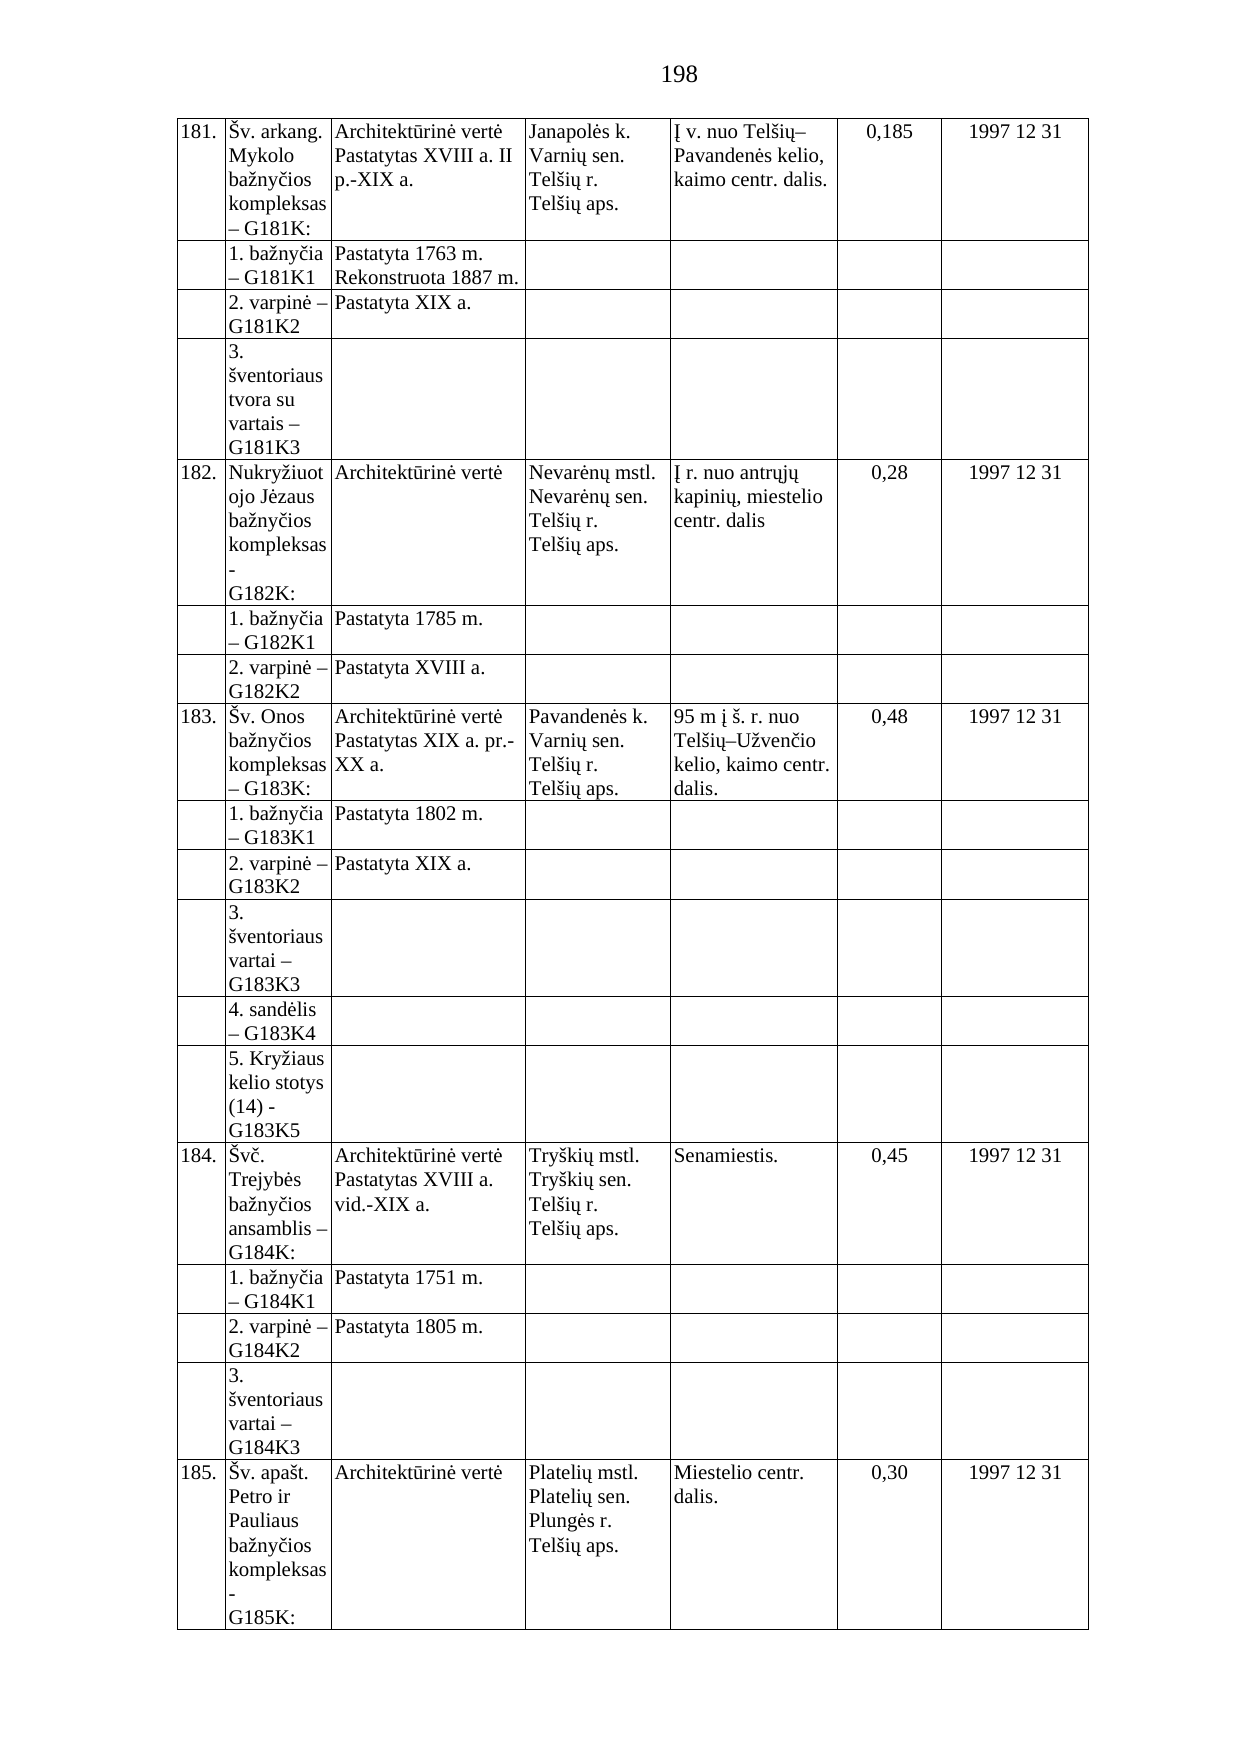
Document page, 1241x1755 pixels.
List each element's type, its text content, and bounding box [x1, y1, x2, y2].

table_cell Miestelio centr. dalis. [671, 1460, 837, 1629]
table_cell [838, 290, 941, 338]
table_cell 2. varpinė – G182K2 [226, 655, 331, 703]
table_cell 4. sandėlis – G183K4 [226, 997, 331, 1045]
table_cell [942, 339, 1088, 459]
table_cell [1089, 1313, 1135, 1362]
table_cell [1089, 996, 1135, 1045]
table_cell [671, 241, 837, 289]
table_cell [178, 1046, 225, 1142]
table_cell [1089, 289, 1135, 338]
table_cell [671, 290, 837, 338]
table_cell [838, 900, 941, 996]
table_cell Švč. Trejybės bažnyčios ansamblis – G184K: [226, 1143, 331, 1264]
table_cell [838, 1363, 941, 1459]
table_cell [942, 850, 1088, 898]
table_cell 2. varpinė – G183K2 [226, 850, 331, 898]
table_cell [1135, 800, 1181, 849]
table_cell Platelių mstl. Platelių sen. Plungės r. Telšių aps. [526, 1460, 670, 1629]
table_cell 5. Kryžiaus kelio stotys (14) - G183K5 [226, 1046, 331, 1142]
table_cell [942, 1314, 1088, 1362]
table_cell [1089, 1142, 1135, 1264]
table_cell 3. šventoriaus tvora su vartais – G181K3 [226, 339, 331, 459]
table_cell [178, 900, 225, 996]
table_cell 1. bažnyčia – G181K1 [226, 241, 331, 289]
table_cell [671, 606, 837, 654]
table_cell 0,30 [838, 1460, 941, 1629]
table_cell [942, 801, 1088, 849]
table_cell [178, 606, 225, 654]
table_cell [1135, 459, 1181, 604]
table_cell 0,45 [838, 1143, 941, 1264]
table_cell Pavandenės k. Varnių sen. Telšių r. Telšių aps. [526, 704, 670, 800]
table_cell [1089, 1045, 1135, 1142]
table_cell Architektūrinė vertė Pastatytas XVIII a. II p.-XIX a. [332, 119, 525, 239]
table_cell [1089, 703, 1135, 800]
table_cell [838, 655, 941, 703]
table_cell [1089, 1459, 1135, 1629]
table_cell [1089, 338, 1135, 459]
table_cell [671, 1265, 837, 1313]
table_cell Pastatyta 1785 m. [332, 606, 525, 654]
table_cell Architektūrinė vertė [332, 460, 525, 604]
table_cell [1135, 118, 1181, 239]
table_cell [526, 241, 670, 289]
table_cell [1089, 240, 1135, 289]
table_cell [671, 1363, 837, 1459]
table_cell [671, 1314, 837, 1362]
table_cell [1135, 240, 1181, 289]
table_cell [1089, 459, 1135, 604]
table_cell [526, 1046, 670, 1142]
table_cell [1135, 289, 1181, 338]
table_cell [1135, 1045, 1181, 1142]
table_cell [942, 1046, 1088, 1142]
table_cell 0,28 [838, 460, 941, 604]
table_cell 182. [178, 460, 225, 604]
table_cell 181. [178, 119, 225, 239]
table_cell Šv. arkang. Mykolo bažnyčios kompleksas – G181K: [226, 119, 331, 239]
table_cell [526, 997, 670, 1045]
table_cell [671, 850, 837, 898]
table_cell [526, 339, 670, 459]
table_cell Į r. nuo antrųjų kapinių, miestelio centr. dalis [671, 460, 837, 604]
table_cell [1135, 605, 1181, 654]
table_cell [526, 606, 670, 654]
table_cell [942, 900, 1088, 996]
table_cell [942, 655, 1088, 703]
table_cell Pastatyta XIX a. [332, 850, 525, 898]
table_cell [1135, 703, 1181, 800]
table_cell [1135, 338, 1181, 459]
table_cell 1997 12 31 [942, 1460, 1088, 1629]
table_cell 3. šventoriaus vartai – G184K3 [226, 1363, 331, 1459]
table_cell [178, 997, 225, 1045]
table_cell [1135, 996, 1181, 1045]
table_cell [942, 606, 1088, 654]
table_cell Senamiestis. [671, 1143, 837, 1264]
table_cell [1089, 654, 1135, 703]
table_cell [178, 241, 225, 289]
table_cell [526, 900, 670, 996]
table_cell 183. [178, 704, 225, 800]
table_cell [671, 339, 837, 459]
table_cell [178, 850, 225, 898]
table_cell [671, 997, 837, 1045]
table_cell Į v. nuo Telšių–Pavandenės kelio, kaimo centr. dalis. [671, 119, 837, 239]
table_cell [526, 1314, 670, 1362]
table_cell [1089, 800, 1135, 849]
table_cell [526, 801, 670, 849]
table_cell 1. bažnyčia – G183K1 [226, 801, 331, 849]
table_cell 185. [178, 1460, 225, 1629]
table_cell 184. [178, 1143, 225, 1264]
table_cell [838, 606, 941, 654]
table_cell [838, 241, 941, 289]
table_cell [838, 997, 941, 1045]
table_cell [1135, 1142, 1181, 1264]
table_cell [1135, 1313, 1181, 1362]
table_cell Janapolės k. Varnių sen. Telšių r. Telšių aps. [526, 119, 670, 239]
table_cell [178, 801, 225, 849]
table_cell [332, 1363, 525, 1459]
table_cell [671, 655, 837, 703]
table_cell [1135, 654, 1181, 703]
table_cell Pastatyta XIX a. [332, 290, 525, 338]
table_cell [838, 1265, 941, 1313]
table_cell 0,48 [838, 704, 941, 800]
table_cell [838, 801, 941, 849]
table_cell 2. varpinė – G181K2 [226, 290, 331, 338]
table_cell [671, 900, 837, 996]
table_cell [332, 997, 525, 1045]
table_cell 1997 12 31 [942, 1143, 1088, 1264]
table_cell 0,185 [838, 119, 941, 239]
table_cell Pastatyta 1805 m. [332, 1314, 525, 1362]
table_cell [1089, 118, 1135, 239]
table_cell [838, 1314, 941, 1362]
table_cell [526, 655, 670, 703]
table_cell [1135, 1459, 1181, 1629]
table_cell [526, 1363, 670, 1459]
table_cell Pastatyta XVIII a. [332, 655, 525, 703]
table_cell Šv. apašt. Petro ir Pauliaus bažnyčios kompleksas - G185K: [226, 1460, 331, 1629]
table_cell 1997 12 31 [942, 119, 1088, 239]
table_cell [526, 1265, 670, 1313]
table_cell Šv. Onos bažnyčios kompleksas – G183K: [226, 704, 331, 800]
table_cell [178, 1314, 225, 1362]
table_cell Architektūrinė vertė Pastatytas XIX a. pr.-XX a. [332, 704, 525, 800]
table_cell Pastatyta 1751 m. [332, 1265, 525, 1313]
table_cell [1089, 1264, 1135, 1313]
table_cell [838, 850, 941, 898]
table_cell [332, 339, 525, 459]
table_cell [838, 339, 941, 459]
table_cell 1. bažnyčia – G184K1 [226, 1265, 331, 1313]
table_cell [1135, 899, 1181, 996]
table_cell Nukryžiuotojo Jėzaus bažnyčios kompleksas - G182K: [226, 460, 331, 604]
table_cell [178, 339, 225, 459]
table_cell [942, 290, 1088, 338]
table_cell [1089, 1362, 1135, 1459]
table_cell Nevarėnų mstl. Nevarėnų sen. Telšių r. Telšių aps. [526, 460, 670, 604]
table_cell 1997 12 31 [942, 704, 1088, 800]
table_cell [178, 655, 225, 703]
table_cell [942, 1363, 1088, 1459]
table_cell [332, 900, 525, 996]
table_cell [838, 1046, 941, 1142]
table_cell [942, 241, 1088, 289]
table_cell 95 m į š. r. nuo Telšių–Užvenčio kelio, kaimo centr. dalis. [671, 704, 837, 800]
table_cell 3. šventoriaus vartai – G183K3 [226, 900, 331, 996]
table_cell [332, 1046, 525, 1142]
table_cell [178, 290, 225, 338]
table_cell Tryškių mstl. Tryškių sen. Telšių r. Telšių aps. [526, 1143, 670, 1264]
table_cell [178, 1265, 225, 1313]
table_cell [671, 1046, 837, 1142]
table_cell Pastatyta 1763 m. Rekonstruota 1887 m. [332, 241, 525, 289]
table_cell [671, 801, 837, 849]
table_cell [942, 1265, 1088, 1313]
table_cell [526, 290, 670, 338]
table_cell [1089, 849, 1135, 898]
table_cell [526, 850, 670, 898]
table_cell [1135, 1264, 1181, 1313]
table_cell [1089, 899, 1135, 996]
table_cell Architektūrinė vertė [332, 1460, 525, 1629]
table_cell Pastatyta 1802 m. [332, 801, 525, 849]
table_cell [942, 997, 1088, 1045]
table_cell 1. bažnyčia – G182K1 [226, 606, 331, 654]
table_cell [1135, 1362, 1181, 1459]
table_cell [178, 1363, 225, 1459]
table_cell [1135, 849, 1181, 898]
table_cell 2. varpinė – G184K2 [226, 1314, 331, 1362]
table_cell [1089, 605, 1135, 654]
table_cell 1997 12 31 [942, 460, 1088, 604]
table_cell Architektūrinė vertė Pastatytas XVIII a. vid.-XIX a. [332, 1143, 525, 1264]
